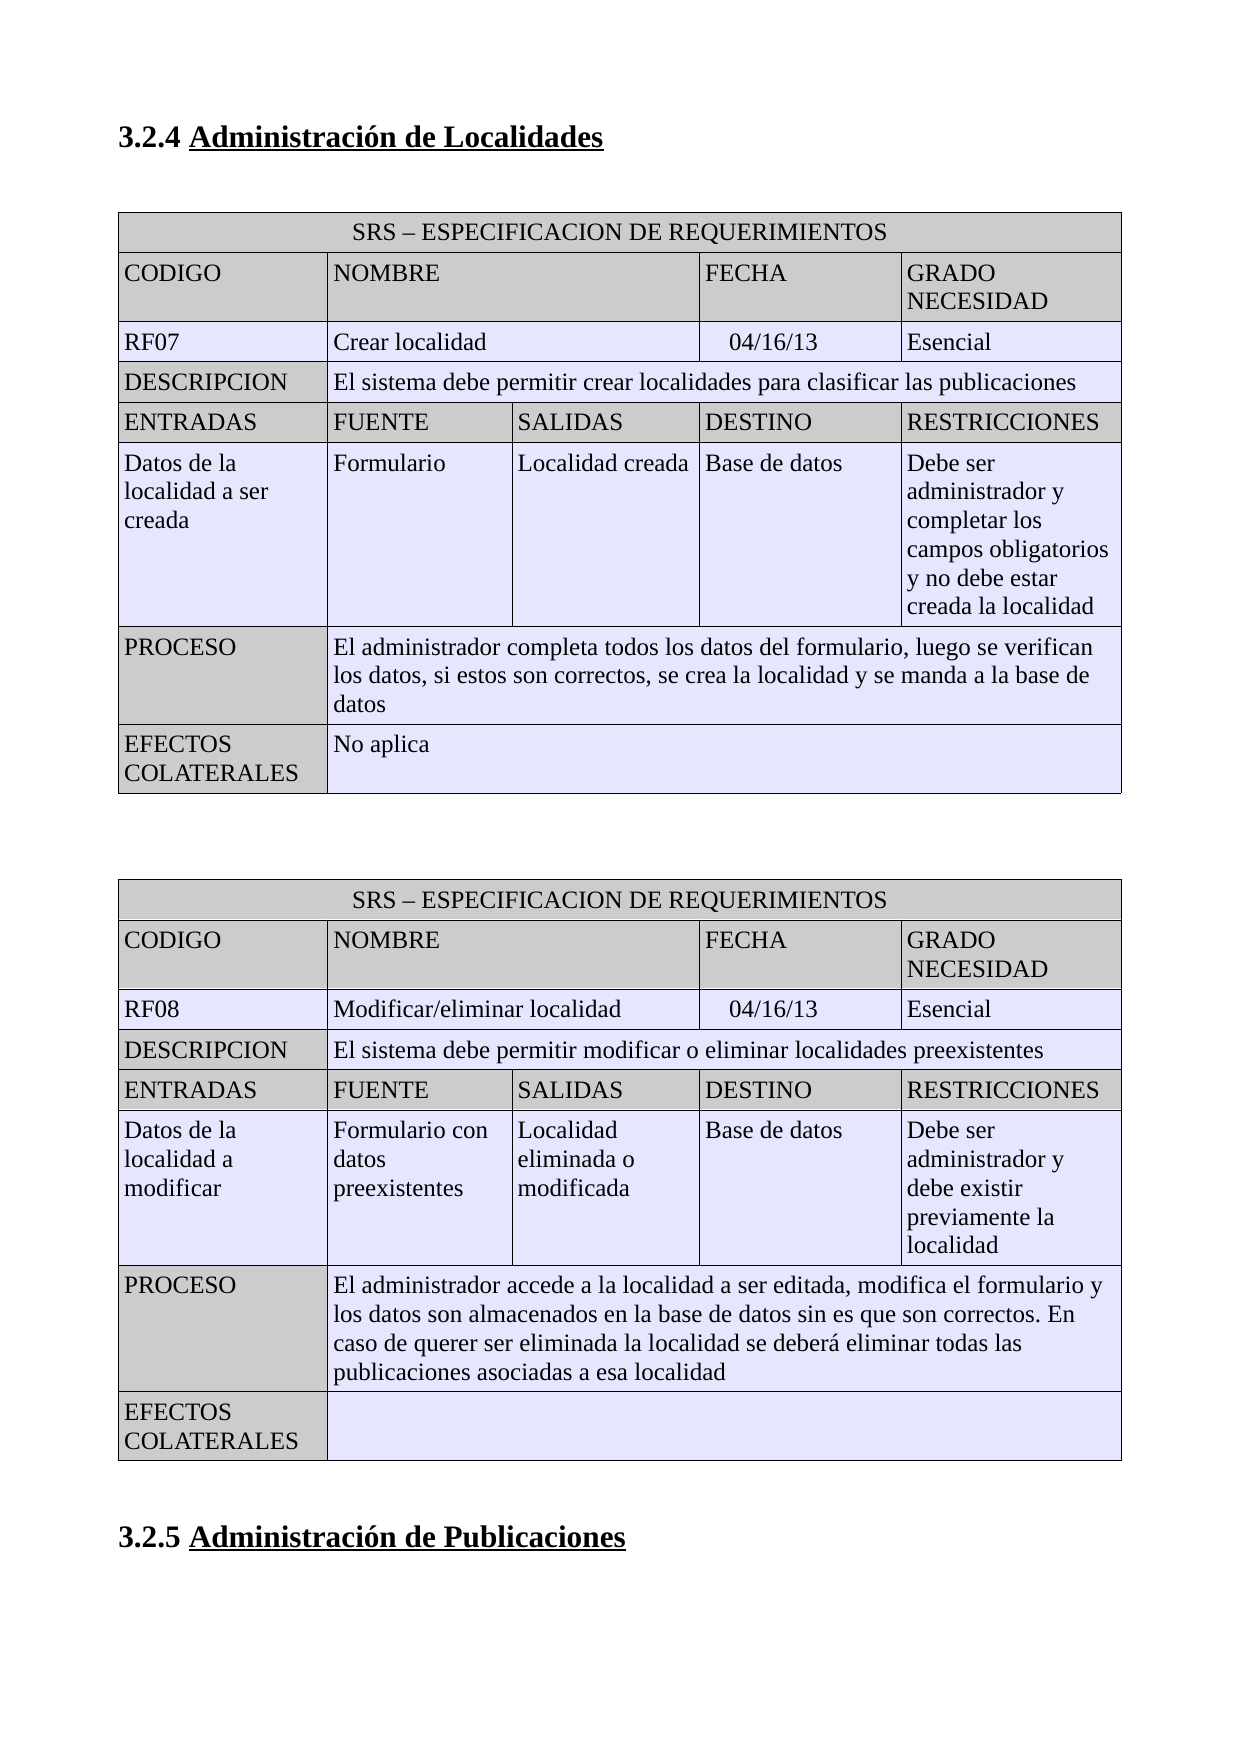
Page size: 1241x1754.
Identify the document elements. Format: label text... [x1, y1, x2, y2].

table_cell SALIDAS [513, 403, 699, 442]
table_header SRS – ESPECIFICACION DE REQUERIMIENTOS [119, 880, 1121, 919]
table_cell DESTINO [700, 403, 901, 442]
table_cell 16/04/13 [700, 322, 901, 361]
table_cell Formulario con datos preexistentes [328, 1111, 512, 1265]
table_cell Debe ser administrador y completar los campos obligatorios y no debe estar creada la localidad [902, 443, 1121, 626]
table_cell FECHA [700, 253, 901, 321]
table_cell El administrador accede a la localidad a ser editada, modifica el formulario y los datos son almacenados en la base de datos sin es que son correctos. En caso de querer ser eliminada la localidad se deberá eliminar todas las publicaciones asociadas a esa localidad [328, 1266, 1121, 1391]
table_cell Base de datos [700, 1111, 901, 1265]
table_cell RF07 [119, 322, 327, 361]
table_cell RESTRICCIONES [902, 403, 1121, 442]
table_cell NOMBRE [328, 921, 699, 988]
text 3.2.4 Administración de Localidades [118, 118, 1122, 154]
table_cell El administrador completa todos los datos del formulario, luego se verifican los datos, si estos son correctos, se crea la localidad y se manda a la base de datos [328, 627, 1121, 724]
table_cell Datos de la localidad a modificar [119, 1111, 327, 1265]
table_cell Base de datos [700, 443, 901, 626]
table_cell DESCRIPCION [119, 362, 327, 402]
table_cell Localidad creada [513, 443, 699, 626]
table_cell Esencial [902, 322, 1121, 361]
table_cell DESTINO [700, 1070, 901, 1109]
table_cell CODIGO [119, 921, 327, 988]
table_cell Modificar/eliminar localidad [328, 990, 699, 1029]
table_cell No aplica [328, 725, 1121, 793]
table_cell DESCRIPCION [119, 1030, 327, 1069]
table_cell ENTRADAS [119, 403, 327, 442]
table_cell PROCESO [119, 627, 327, 724]
table_cell EFECTOS COLATERALES [119, 725, 327, 793]
table_cell FUENTE [328, 403, 512, 442]
table_cell 16/04/13 [700, 990, 901, 1029]
table_cell El sistema debe permitir crear localidades para clasificar las publicaciones [328, 362, 1121, 402]
table_cell RF08 [119, 990, 327, 1029]
table_cell PROCESO [119, 1266, 327, 1391]
table_cell Crear localidad [328, 322, 699, 361]
table_cell CODIGO [119, 253, 327, 321]
table_cell Formulario [328, 443, 512, 626]
table_cell Esencial [902, 990, 1121, 1029]
table_cell ENTRADAS [119, 1070, 327, 1109]
table_cell GRADO NECESIDAD [902, 253, 1121, 321]
table_cell FUENTE [328, 1070, 512, 1109]
table_cell Datos de la localidad a ser creada [119, 443, 327, 626]
table_cell NOMBRE [328, 253, 699, 321]
table_cell RESTRICCIONES [902, 1070, 1121, 1109]
table_cell SALIDAS [513, 1070, 699, 1109]
table_cell Debe ser administrador y debe existir previamente la localidad [902, 1111, 1121, 1265]
table_cell Localidad eliminada o modificada [513, 1111, 699, 1265]
text 3.2.5 Administración de Publicaciones [118, 1518, 1122, 1554]
table_cell GRADO NECESIDAD [902, 921, 1121, 988]
table_cell EFECTOS COLATERALES [119, 1392, 327, 1460]
table_cell El sistema debe permitir modificar o eliminar localidades preexistentes [328, 1030, 1121, 1069]
table_cell [328, 1392, 1121, 1460]
table_header SRS – ESPECIFICACION DE REQUERIMIENTOS [119, 213, 1121, 252]
table_cell FECHA [700, 921, 901, 988]
